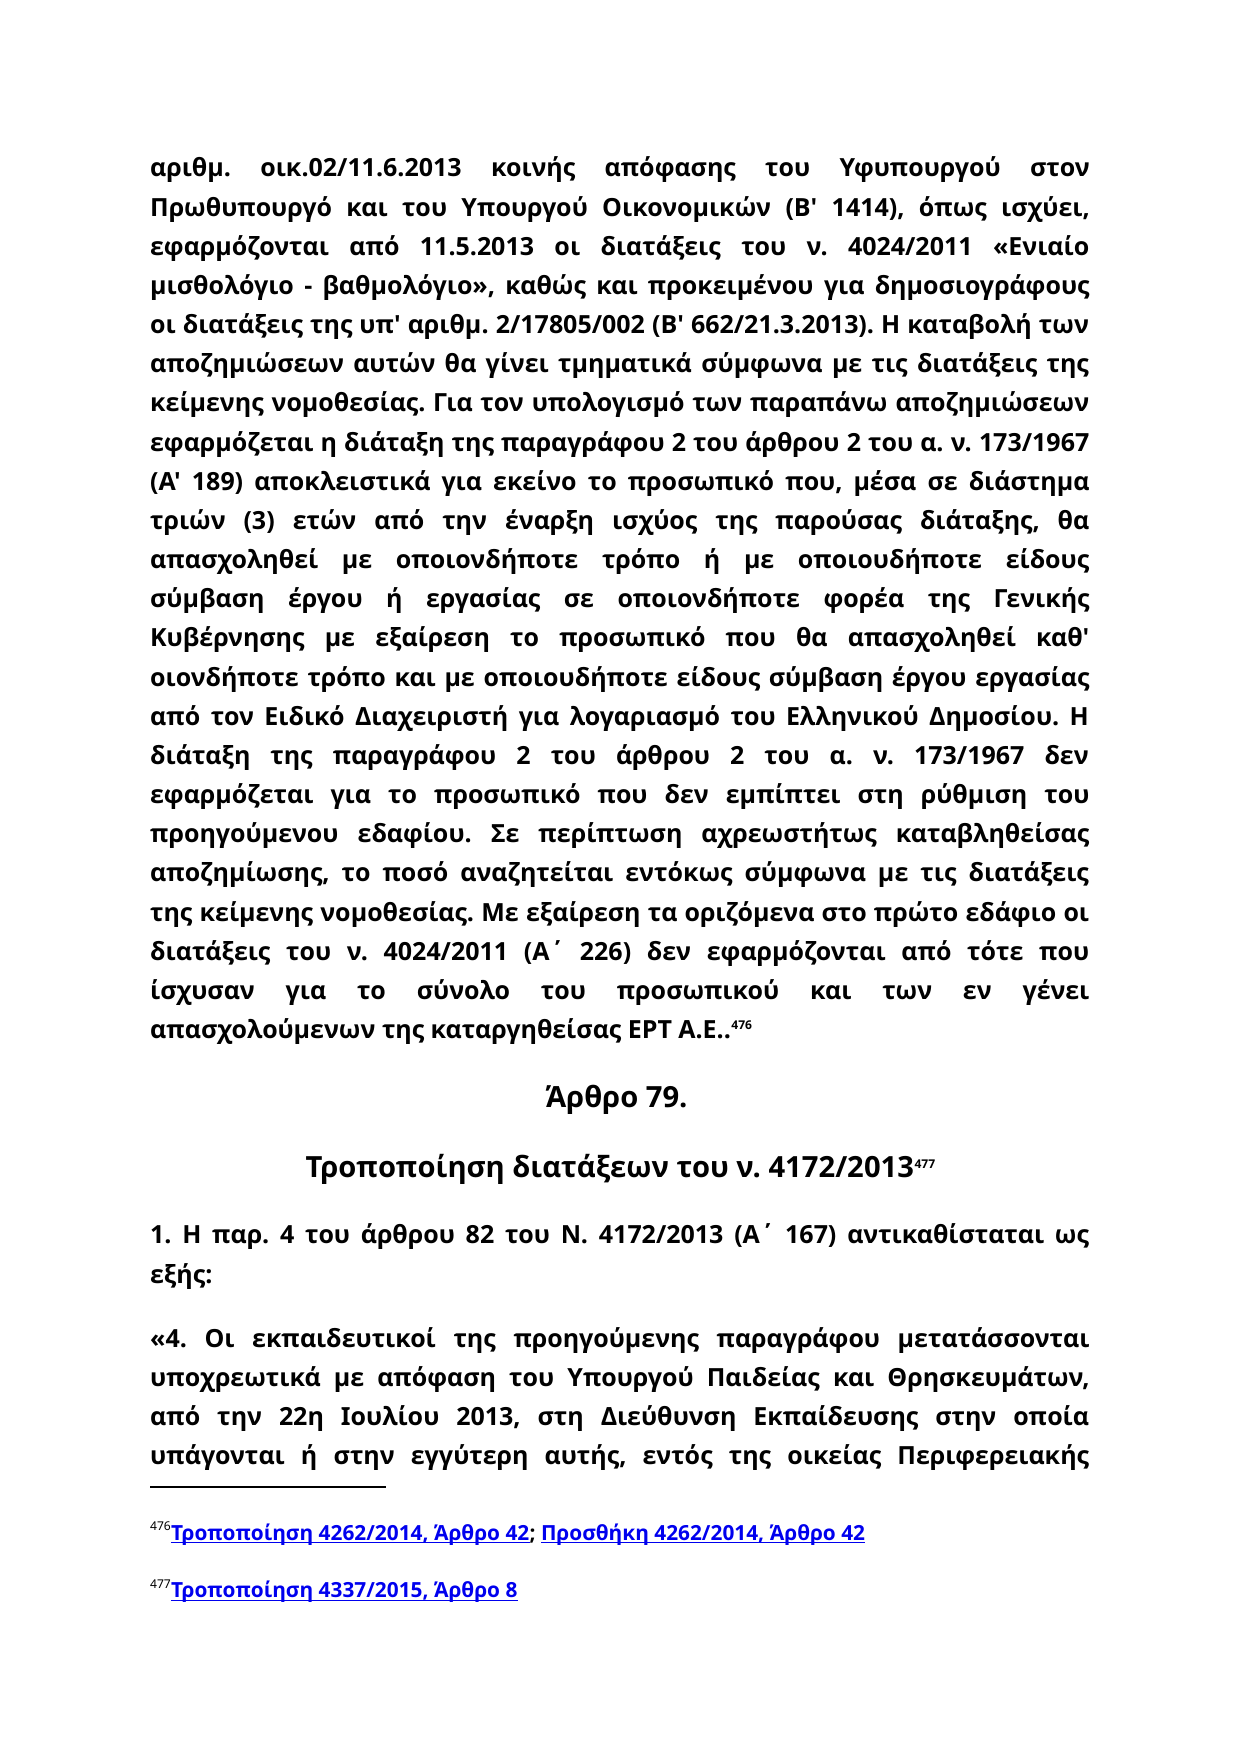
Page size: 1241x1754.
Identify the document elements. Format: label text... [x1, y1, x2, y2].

text αριθμ. οικ.02/11.6.2013 κοινής απόφασης του Υφυπουργού στον Πρωθυπουργό και του Υπουργού Οικονομικών (Β' 1414), όπως ισχύει, εφαρμόζονται από 11.5.2013 οι διατάξεις του ν. 4024/2011 «Ενιαίο μισθολόγιο - βαθμολόγιο», καθώς και προκειμένου για δημοσιογράφους οι διατάξεις της υπ' αριθμ. 2/17805/002 (Β' 662/21.3.2013). Η καταβολή των αποζημιώσεων αυτών θα γίνει τμηματικά σύμφωνα με τις διατάξεις της κείμενης νομοθεσίας. Για τον υπολογισμό των παραπάνω αποζημιώσεων εφαρμόζεται η διάταξη της παραγράφου 2 του άρθρου 2 του α. ν. 173/1967 (Α' 189) αποκλειστικά για εκείνο το προσωπικό που, μέσα σε διάστημα τριών (3) ετών από την έναρξη ισχύος της παρούσας διάταξης, θα απασχοληθεί με οποιονδήποτε τρόπο ή με οποιουδήποτε είδους σύμβαση έργου ή εργασίας σε οποιονδήποτε φορέα της Γενικής Κυβέρνησης με εξαίρεση το προσωπικό που θα απασχοληθεί καθ' οιονδήποτε τρόπο και με οποιουδήποτε είδους σύμβαση έργου εργασίας από τον Ειδικό Διαχειριστή για λογαριασμό του Ελληνικού Δημοσίου. Η διάταξη της παραγράφου 2 του άρθρου 2 του α. ν. 173/1967 δεν εφαρμόζεται για το προσωπικό που δεν εμπίπτει στη ρύθμιση του προηγούμενου εδαφίου. Σε περίπτωση αχρεωστήτως καταβληθείσας αποζημίωσης, το ποσό αναζητείται εντόκως σύμφωνα με τις διατάξεις της κείμενης νομοθεσίας. Με εξαίρεση τα οριζόμενα στο πρώτο εδάφιο οι διατάξεις του ν. 4024/2011 (Α΄ 226) δεν εφαρμόζονται από τότε που ίσχυσαν για το σύνολο του προσωπικού και των εν γένει απασχολούμενων της καταργηθείσας ΕΡΤ Α.Ε.. [150, 150, 1090, 1046]
text 1. Η παρ. 4 του άρθρου 82 του Ν. 4172/2013 (Α΄ 167) αντικαθίσταται ως εξής: [150, 1217, 1090, 1290]
text «4. Οι εκπαιδευτικοί της προηγούμενης παραγράφου μετατάσσονται υποχρεωτικά με απόφαση του Υπουργού Παιδείας και Θρησκευμάτων, από την 22η Ιουλίου 2013, στη Διεύθυνση Εκπαίδευσης στην οποία υπάγονται ή στην εγγύτερη αυτής, εντός της οικείας Περιφερειακής [150, 1320, 1090, 1472]
text Τροποποίηση 4262/2014, Άρθρο 42; Προσθήκη 4262/2014, Άρθρο 42 [150, 1518, 1090, 1546]
subtitle Τροποποίηση διατάξεων του ν. 4172/2013 [150, 1146, 1090, 1186]
text Τροποποίηση 4337/2015, Άρθρο 8 [150, 1576, 1090, 1604]
subtitle Άρθρο 79. [150, 1076, 1090, 1116]
